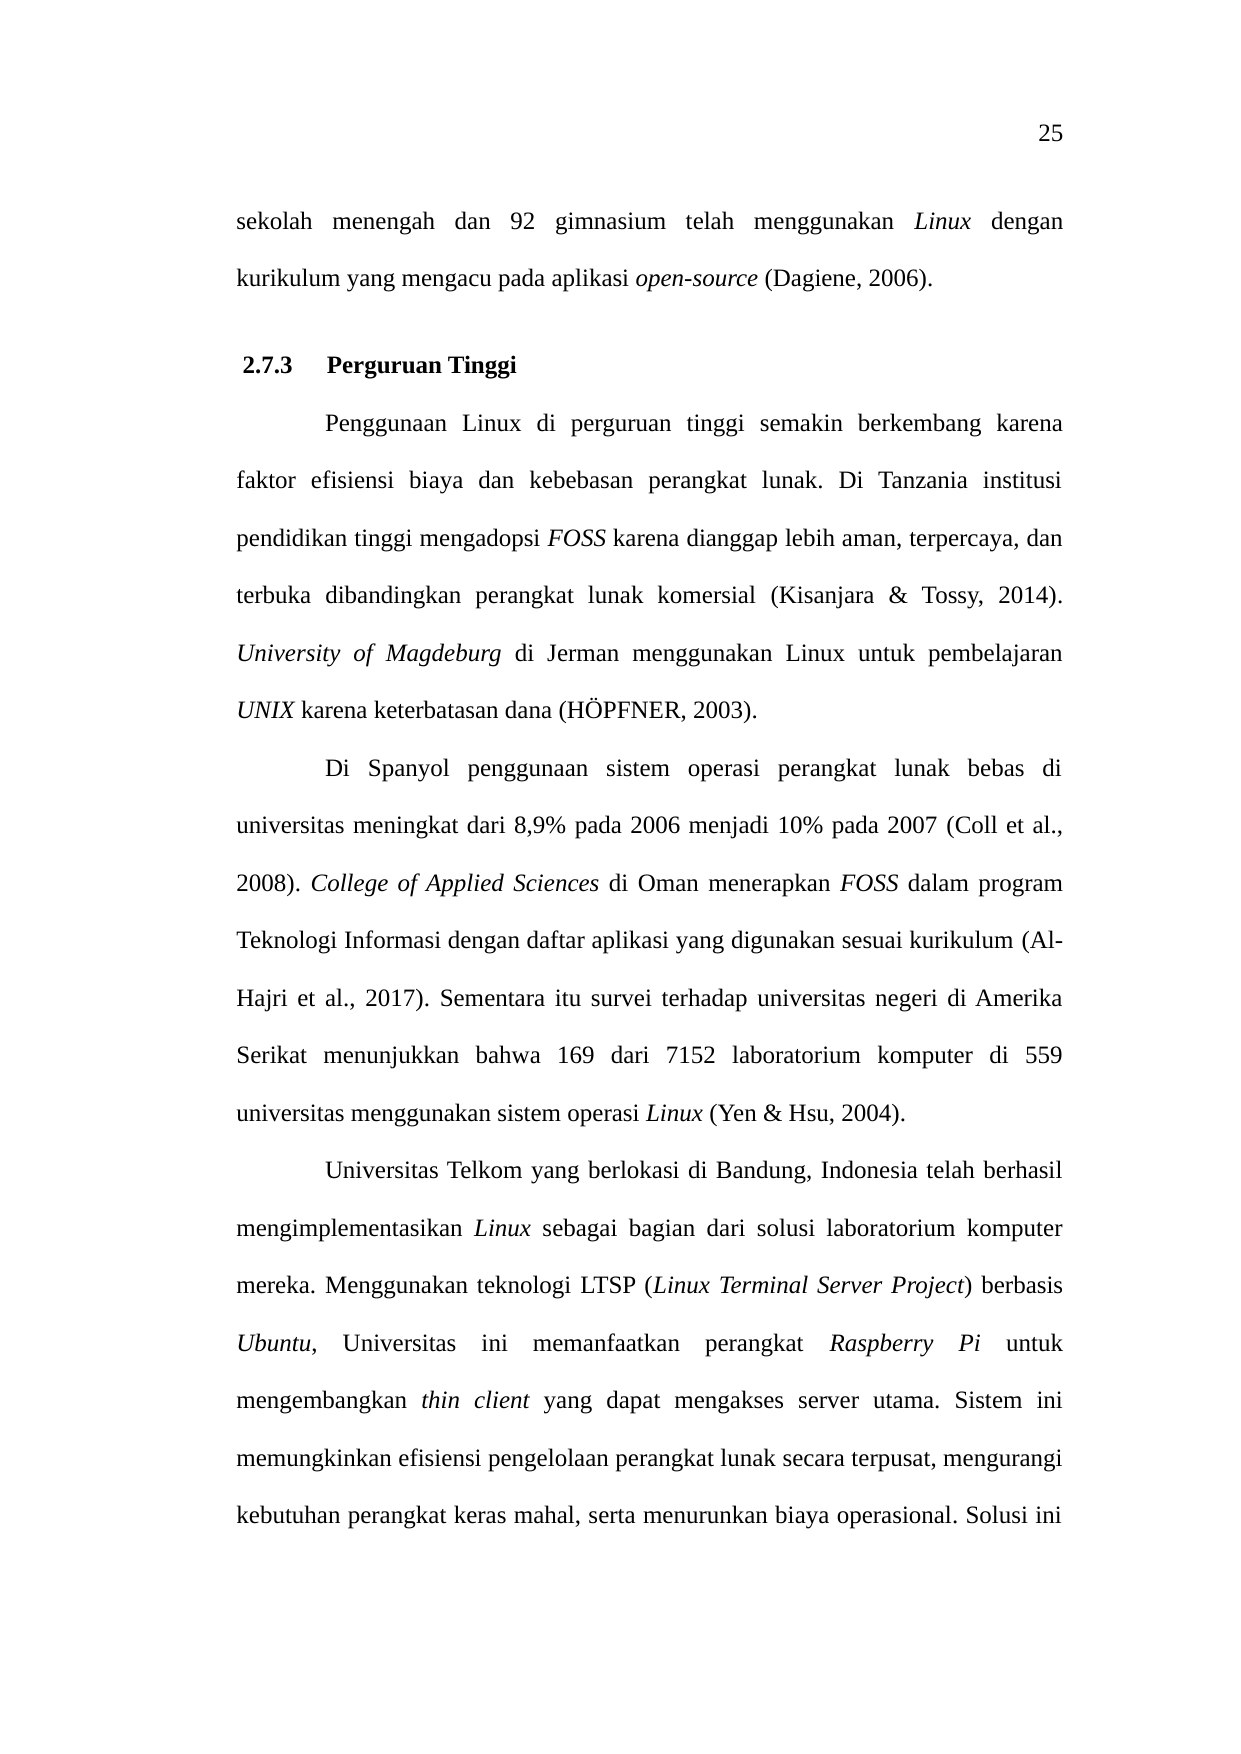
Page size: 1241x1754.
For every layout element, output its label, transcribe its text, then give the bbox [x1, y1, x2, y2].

text Penggunaan Linux di perguruan tinggi semakin berkembang karena faktor efisiensi biaya dan kebebasan perangkat lunak. Di Tanzania institusi pendidikan tinggi mengadopsi FOSS karena dianggap lebih aman, terpercaya, dan terbuka dibandingkan perangkat lunak komersial (Kisanjara & Tossy, 2014)⁠. University of Magdeburg di Jerman menggunakan Linux untuk pembelajaran UNIX karena keterbatasan dana (HÖPFNER, 2003)⁠. [236, 408, 1063, 724]
text Universitas Telkom yang berlokasi di Bandung, Indonesia telah berhasil mengimplementasikan Linux sebagai bagian dari solusi laboratorium komputer mereka. Menggunakan teknologi LTSP (Linux Terminal Server Project) berbasis Ubuntu, Universitas ini memanfaatkan perangkat Raspberry Pi untuk mengembangkan thin client yang dapat mengakses server utama. Sistem ini memungkinkan efisiensi pengelolaan perangkat lunak secara terpusat, mengurangi kebutuhan perangkat keras mahal, serta menurunkan biaya operasional. Solusi ini [236, 1155, 1063, 1529]
subtitle Perguruan Tinggi [236, 350, 1063, 379]
text sekolah menengah dan 92 gimnasium telah menggunakan Linux dengan kurikulum yang mengacu pada aplikasi open-source (Dagiene, 2006)⁠. [236, 206, 1063, 292]
text Di Spanyol penggunaan sistem operasi perangkat lunak bebas di universitas meningkat dari 8,9% pada 2006 menjadi 10% pada 2007 (Coll et al., 2008)⁠. College of Applied Sciences di Oman menerapkan FOSS dalam program Teknologi Informasi dengan daftar aplikasi yang digunakan sesuai kurikulum (Al-Hajri et al., 2017). Sementara itu survei terhadap universitas negeri di Amerika Serikat menunjukkan bahwa 169 dari 7152 laboratorium komputer di 559 universitas menggunakan sistem operasi Linux (Yen & Hsu, 2004)⁠. [236, 753, 1063, 1127]
